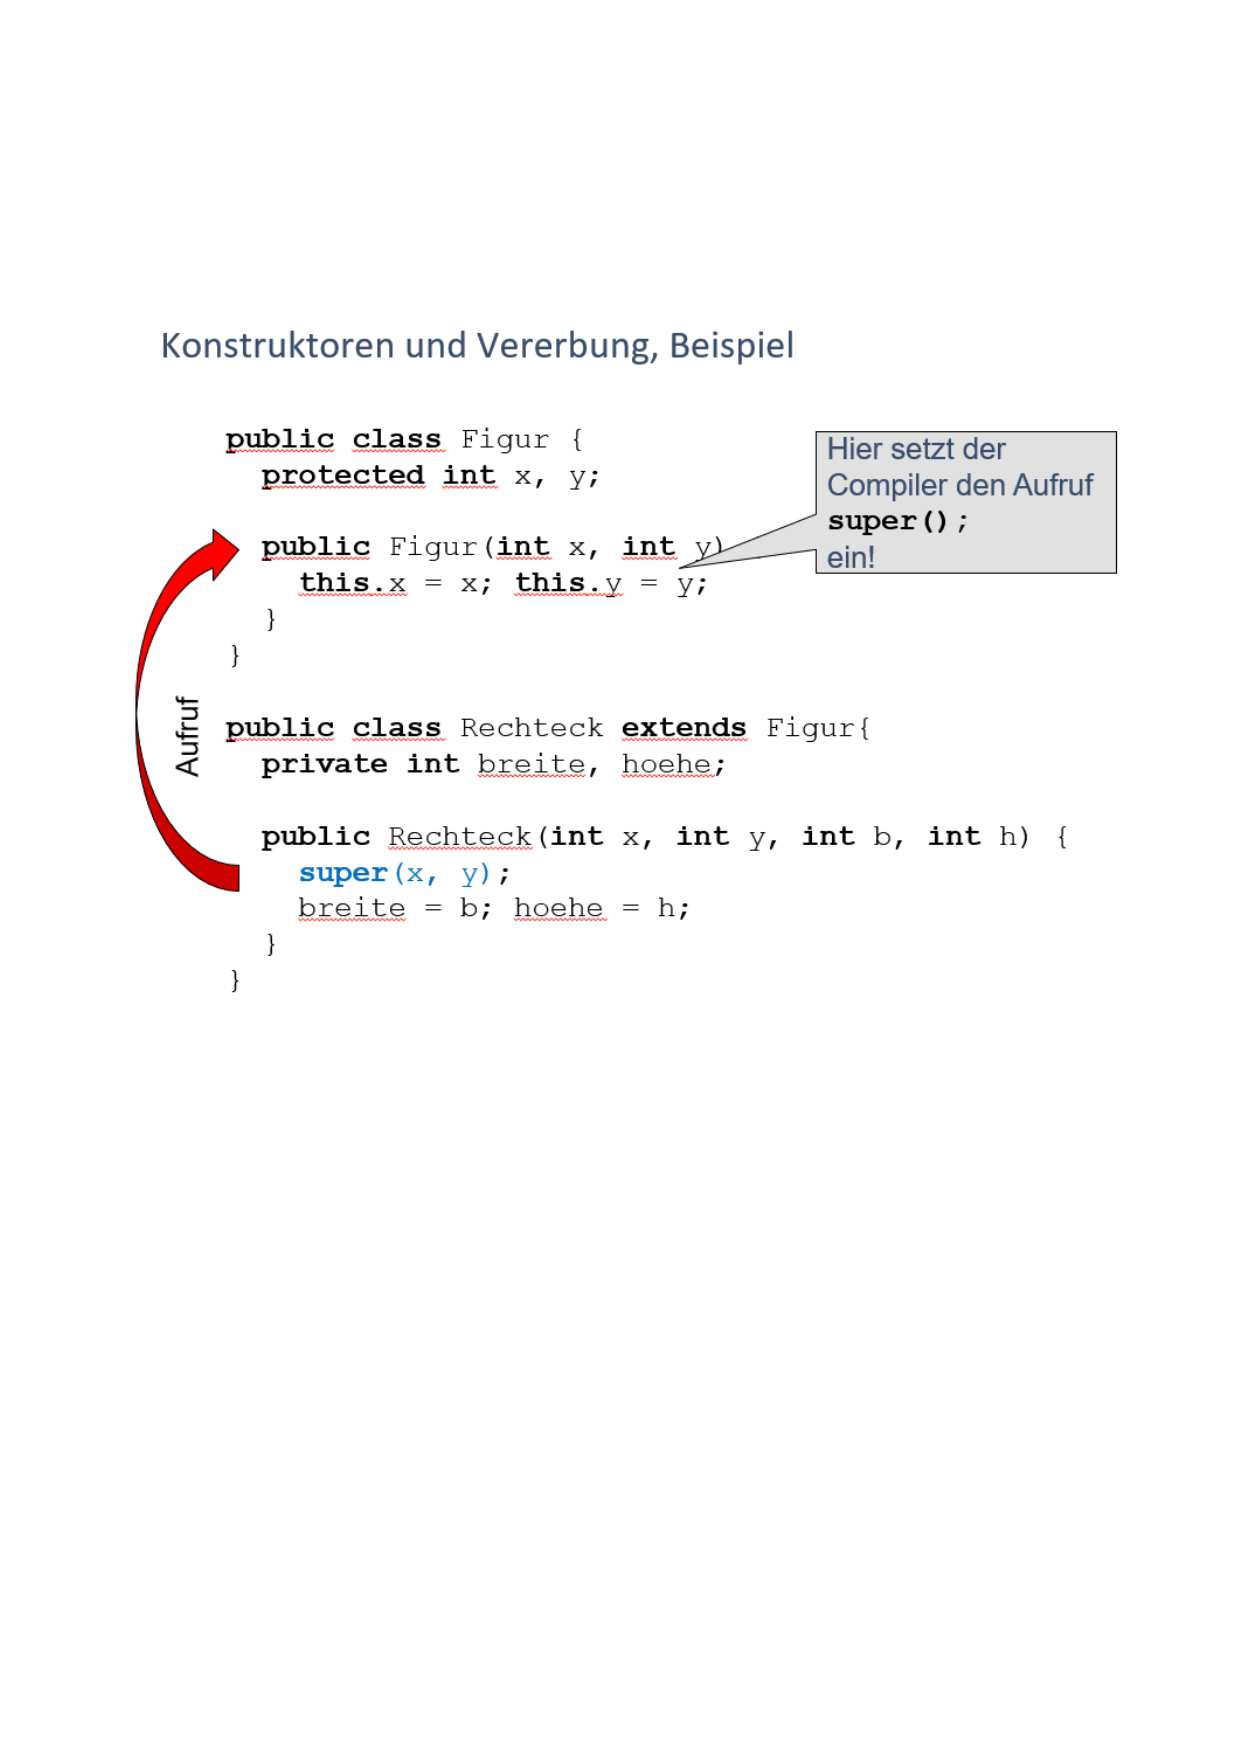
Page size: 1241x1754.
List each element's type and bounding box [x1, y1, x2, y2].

picture [118, 319, 1123, 1018]
